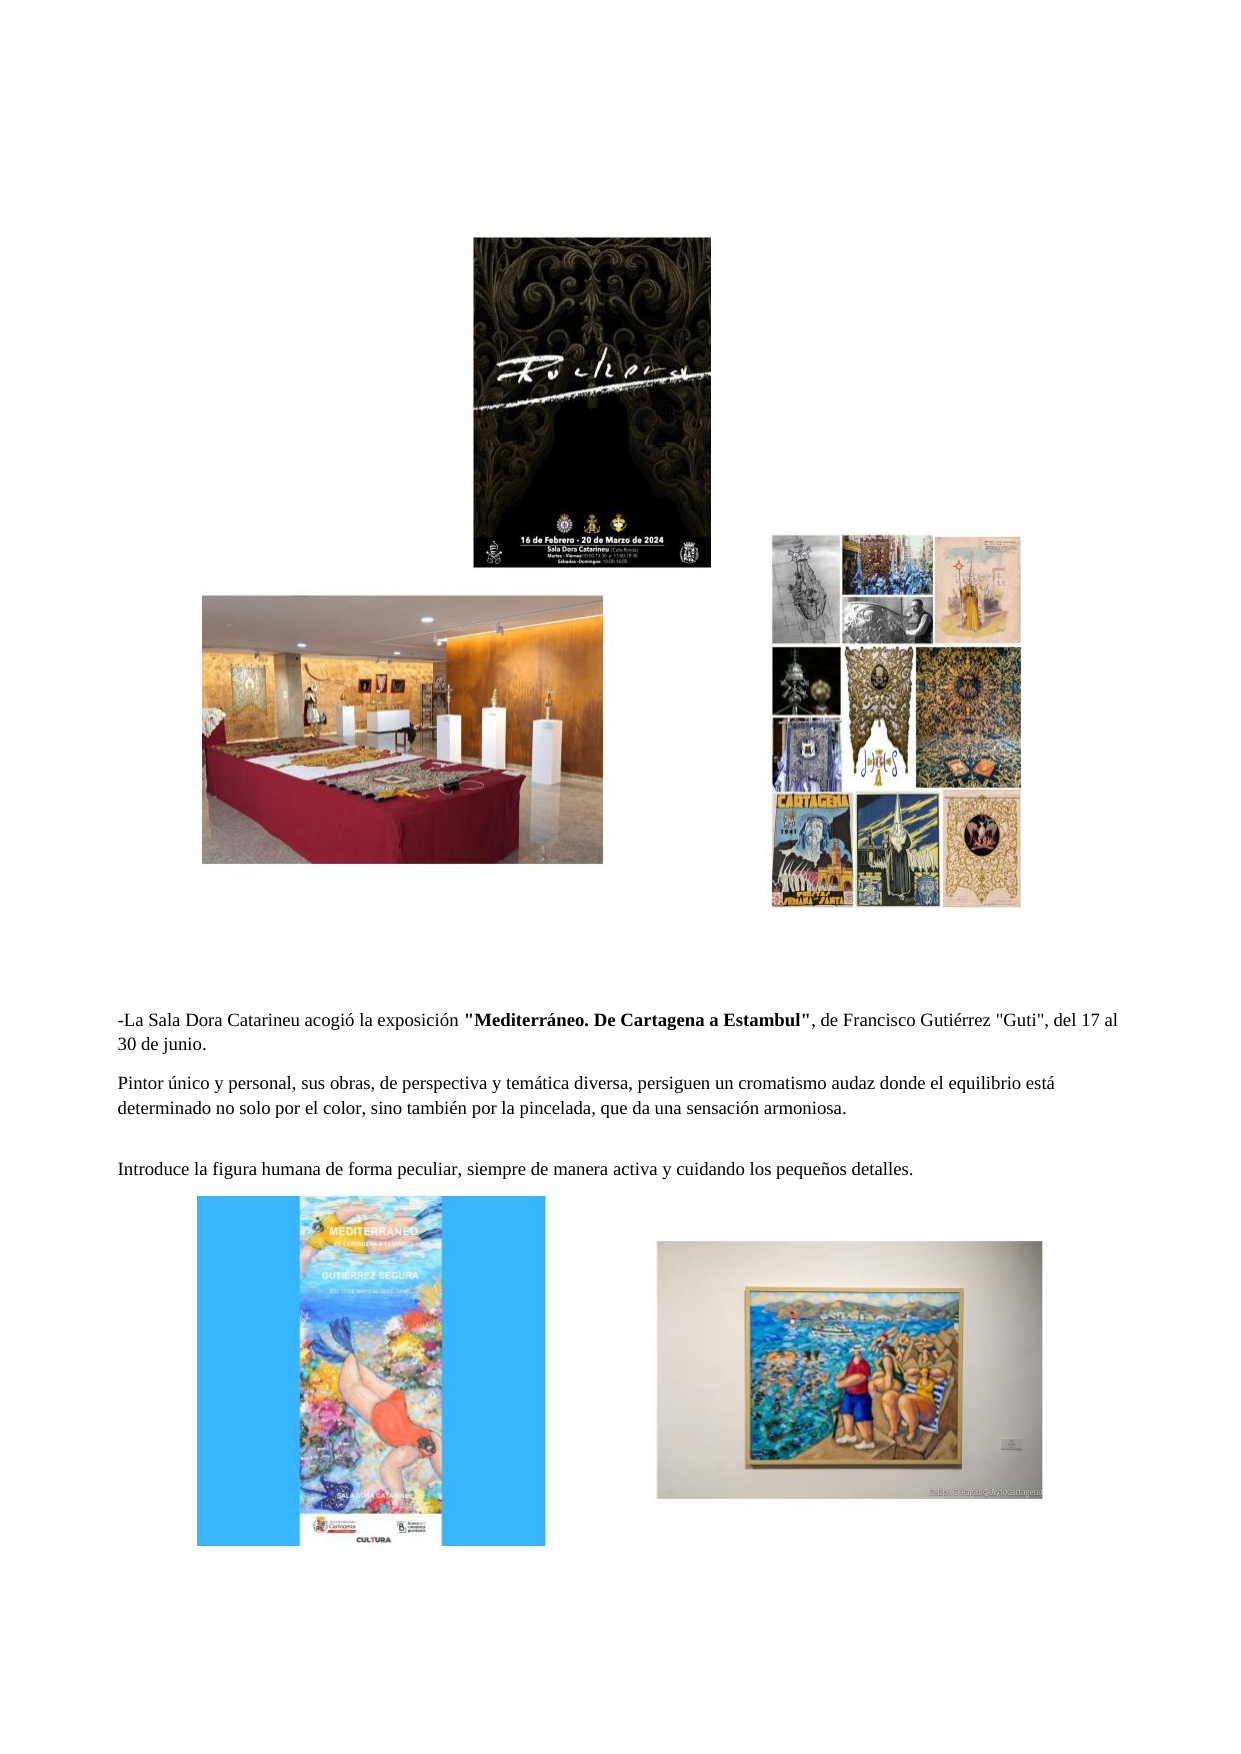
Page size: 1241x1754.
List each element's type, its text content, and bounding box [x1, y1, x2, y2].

text Pintor único y personal, sus obras, de perspectiva y temática diversa, persiguen un cromatismo audaz donde el equilibrio está determinado no solo por el color, sino también por la pincelada, que da una sensación armoniosa. [117, 1069, 1122, 1119]
text -La Sala Dora Catarineu acogió la exposición "Mediterráneo. De Cartagena a Estambul", de Francisco Gutiérrez "Guti", del 17 al 30 de junio. [117, 1007, 1122, 1055]
text Introduce la figura humana de forma peculiar, siempre de manera activa y cuidando los pequeños detalles. [117, 1157, 1145, 1179]
